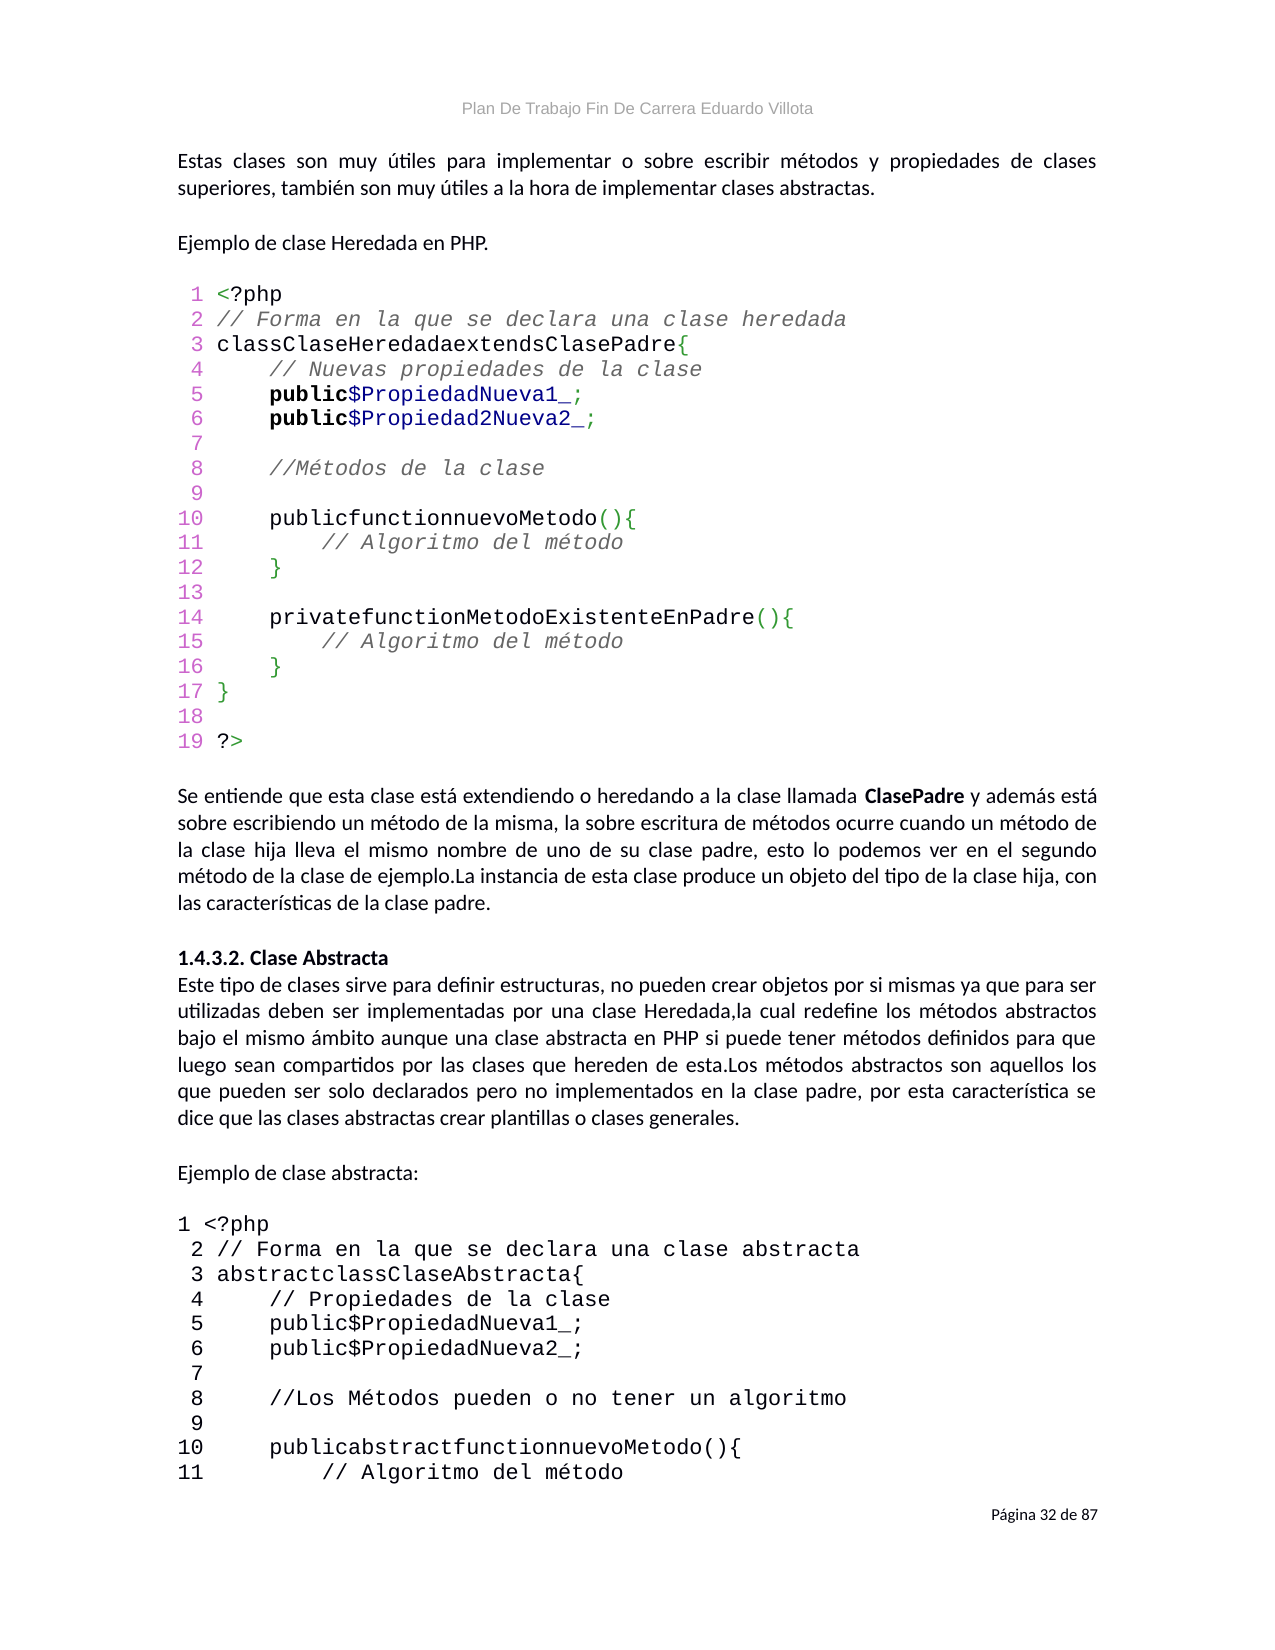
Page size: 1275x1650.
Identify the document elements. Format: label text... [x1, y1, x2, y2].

text 10 publicfunctionnuevoMetodo(){ [177, 507, 1098, 532]
text Se entiende que esta clase está extendiendo o heredando a la clase llamada ClasePadre y además está sobre escribiendo un método de la misma, la sobre escritura de métodos ocurre cuando un método de la clase hija lleva el mismo nombre de uno de su clase padre, esto lo podemos ver en el segundo método de la clase de ejemplo.La instancia de esta clase produce un objeto del tipo de la clase hija, con las características de la clase padre. [177, 783, 1098, 916]
text 13 [177, 581, 1098, 606]
text 8 //Los Métodos pueden o no tener un algoritmo [177, 1387, 1098, 1412]
text 14 privatefunctionMetodoExistenteEnPadre(){ [177, 606, 1098, 631]
text 1 <?php [177, 1213, 1098, 1238]
text 6 public$Propiedad2Nueva2_; [177, 408, 1098, 432]
text Estas clases son muy útiles para implementar o sobre escribir métodos y propiedades de clases superiores, también son muy útiles a la hora de implementar clases abstractas. [177, 148, 1098, 201]
text 4 // Nuevas propiedades de la clase [177, 358, 1098, 383]
text 12 } [177, 556, 1098, 581]
text 9 [177, 482, 1098, 507]
text 2 // Forma en la que se declara una clase abstracta [177, 1238, 1098, 1263]
text Ejemplo de clase Heredada en PHP. [177, 229, 1098, 256]
text 3 abstractclassClaseAbstracta{ [177, 1263, 1098, 1288]
text Ejemplo de clase abstracta: [177, 1159, 1098, 1185]
text 15 // Algoritmo del método [177, 631, 1098, 656]
text 16 } [177, 656, 1098, 680]
text 11 // Algoritmo del método [177, 532, 1098, 556]
text 5 public$PropiedadNueva1_; [177, 383, 1098, 408]
text Este tipo de clases sirve para definir estructuras, no pueden crear objetos por si mismas ya que para ser utilizadas deben ser implementadas por una clase Heredada,la cual redefine los métodos abstractos bajo el mismo ámbito aunque una clase abstracta en PHP si puede tener métodos definidos para que luego sean compartidos por las clases que hereden de esta.Los métodos abstractos son aquellos los que pueden ser solo declarados pero no implementados en la clase padre, por esta característica se dice que las clases abstractas crear plantillas o clases generales. [177, 971, 1098, 1131]
text 17 } [177, 680, 1098, 705]
text 11 // Algoritmo del método [177, 1461, 1098, 1486]
text 8 //Métodos de la clase [177, 457, 1098, 482]
text 7 [177, 1362, 1098, 1387]
text 19 ?> [177, 730, 1098, 755]
text 7 [177, 432, 1098, 457]
text 9 [177, 1412, 1098, 1437]
text 18 [177, 705, 1098, 730]
text 5 public$PropiedadNueva1_; [177, 1313, 1098, 1337]
text 10 publicabstractfunctionnuevoMetodo(){ [177, 1437, 1098, 1461]
text 1.4.3.2. Clase Abstracta [177, 944, 1098, 971]
text 2 // Forma en la que se declara una clase heredada [177, 308, 1098, 333]
text 1 <?php [177, 284, 1098, 308]
text 3 classClaseHeredadaextendsClasePadre{ [177, 333, 1098, 358]
text 6 public$PropiedadNueva2_; [177, 1337, 1098, 1362]
text 4 // Propiedades de la clase [177, 1288, 1098, 1313]
